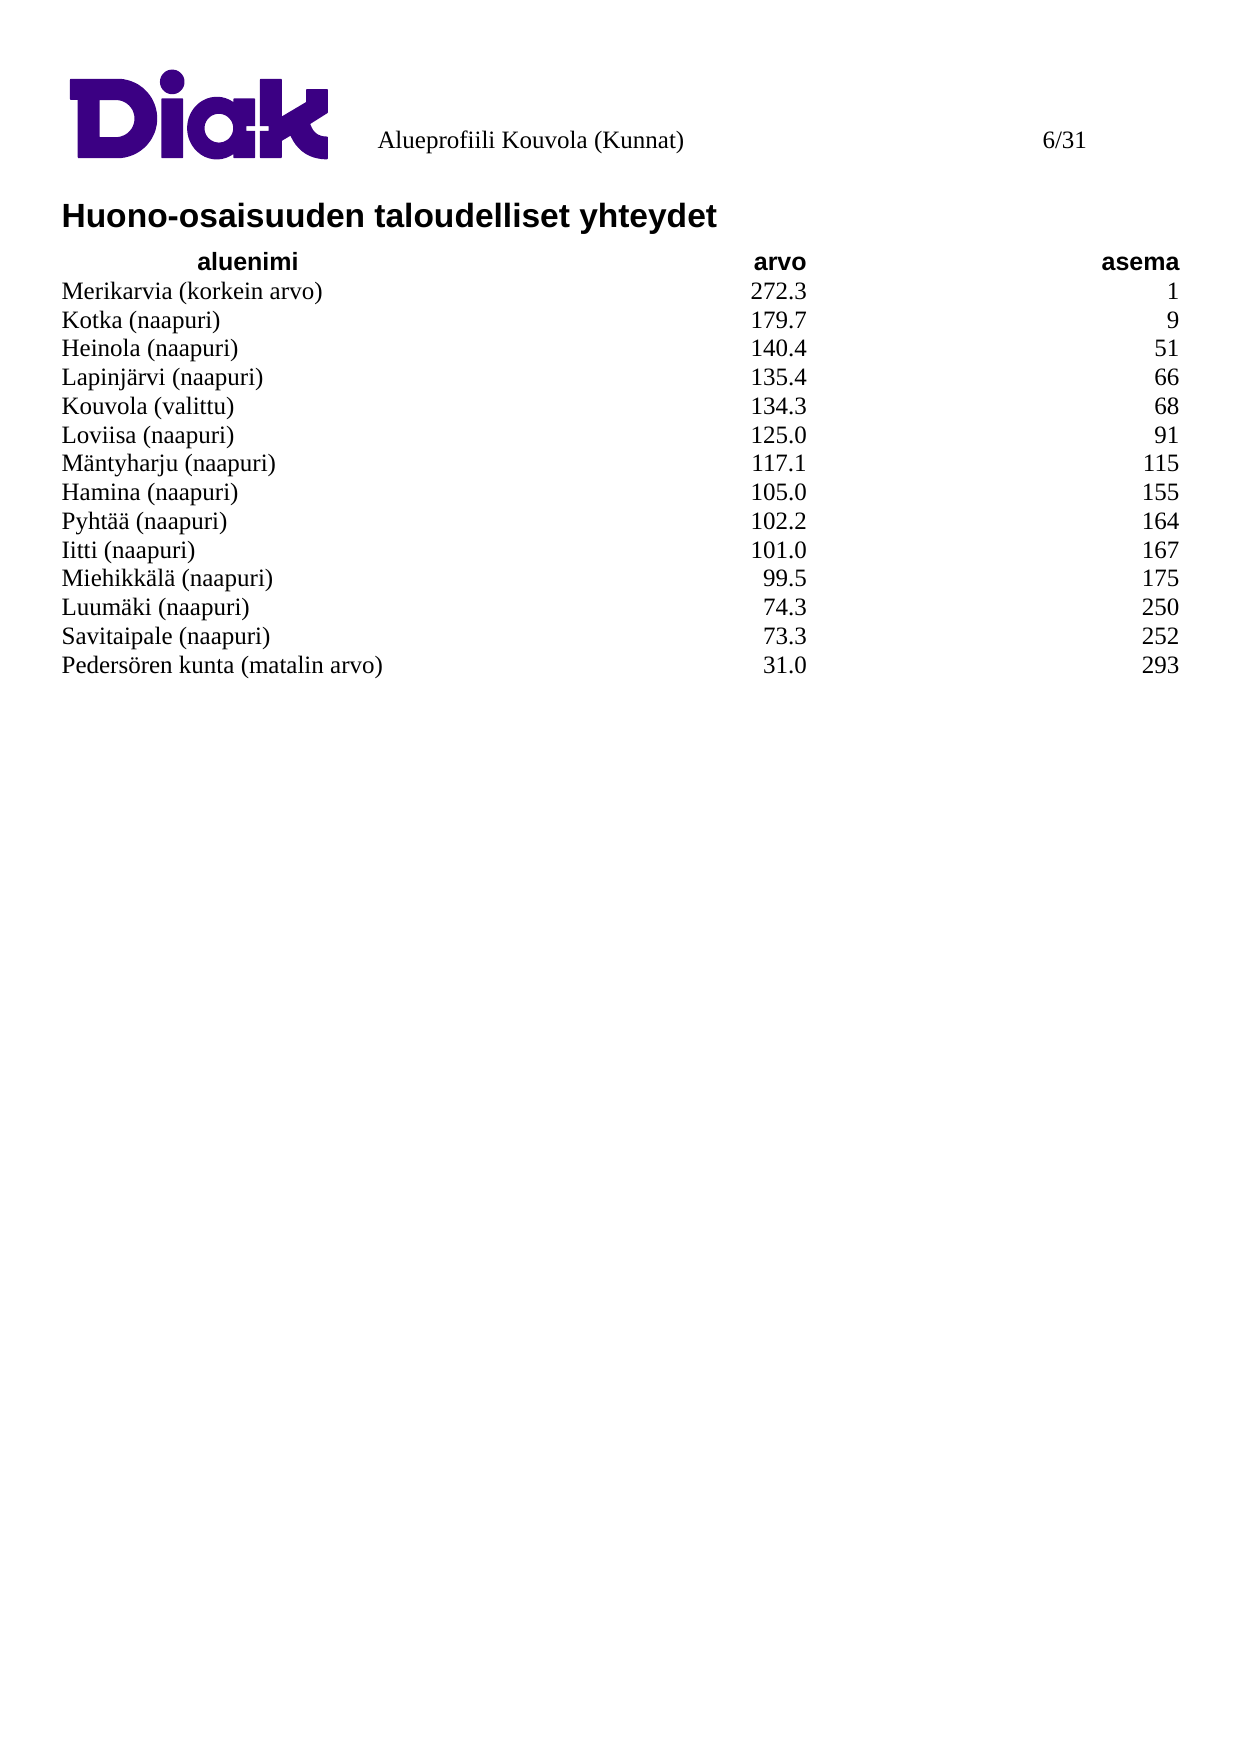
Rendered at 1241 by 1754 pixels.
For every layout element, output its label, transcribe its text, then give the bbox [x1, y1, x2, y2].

table_cell 140.4 [434, 334, 806, 362]
table_cell 272.3 [434, 276, 806, 305]
table_cell 101.0 [434, 535, 806, 563]
table_cell Merikarvia (korkein arvo) [61, 276, 434, 305]
table_cell Miehikkälä (naapuri) [61, 564, 434, 592]
table_cell 155 [806, 477, 1179, 506]
table_cell 51 [806, 334, 1179, 362]
table_cell 9 [806, 305, 1179, 333]
table_cell 134.3 [434, 391, 806, 420]
table_cell 167 [806, 535, 1179, 563]
table_cell 31.0 [434, 650, 806, 678]
subtitle Huono-osaisuuden taloudelliset yhteydet [61, 196, 1179, 235]
table_cell 293 [806, 650, 1179, 678]
table_cell Mäntyharju (naapuri) [61, 449, 434, 477]
table_cell 99.5 [434, 564, 806, 592]
table_cell Kotka (naapuri) [61, 305, 434, 333]
table_cell 175 [806, 564, 1179, 592]
table_cell Lapinjärvi (naapuri) [61, 362, 434, 391]
table_cell 125.0 [434, 420, 806, 448]
table_header asema [806, 247, 1179, 276]
table_cell Loviisa (naapuri) [61, 420, 434, 448]
table_header arvo [434, 247, 806, 276]
table_cell 252 [806, 621, 1179, 650]
table_cell Pyhtää (naapuri) [61, 506, 434, 535]
table_cell Luumäki (naapuri) [61, 592, 434, 621]
table_cell 74.3 [434, 592, 806, 621]
table_cell Kouvola (valittu) [61, 391, 434, 420]
table_cell 250 [806, 592, 1179, 621]
table_header aluenimi [61, 247, 434, 276]
table_cell 105.0 [434, 477, 806, 506]
table_cell 179.7 [434, 305, 806, 333]
table_cell Iitti (naapuri) [61, 535, 434, 563]
table_cell 66 [806, 362, 1179, 391]
table_cell Savitaipale (naapuri) [61, 621, 434, 650]
table_cell 91 [806, 420, 1179, 448]
table_cell 68 [806, 391, 1179, 420]
table_cell Pedersören kunta (matalin arvo) [61, 650, 434, 678]
table_cell 115 [806, 449, 1179, 477]
table_cell 164 [806, 506, 1179, 535]
table_cell Heinola (naapuri) [61, 334, 434, 362]
table_cell 1 [806, 276, 1179, 305]
table_cell 117.1 [434, 449, 806, 477]
table_cell 102.2 [434, 506, 806, 535]
table_cell Hamina (naapuri) [61, 477, 434, 506]
table_cell 135.4 [434, 362, 806, 391]
table_cell 73.3 [434, 621, 806, 650]
